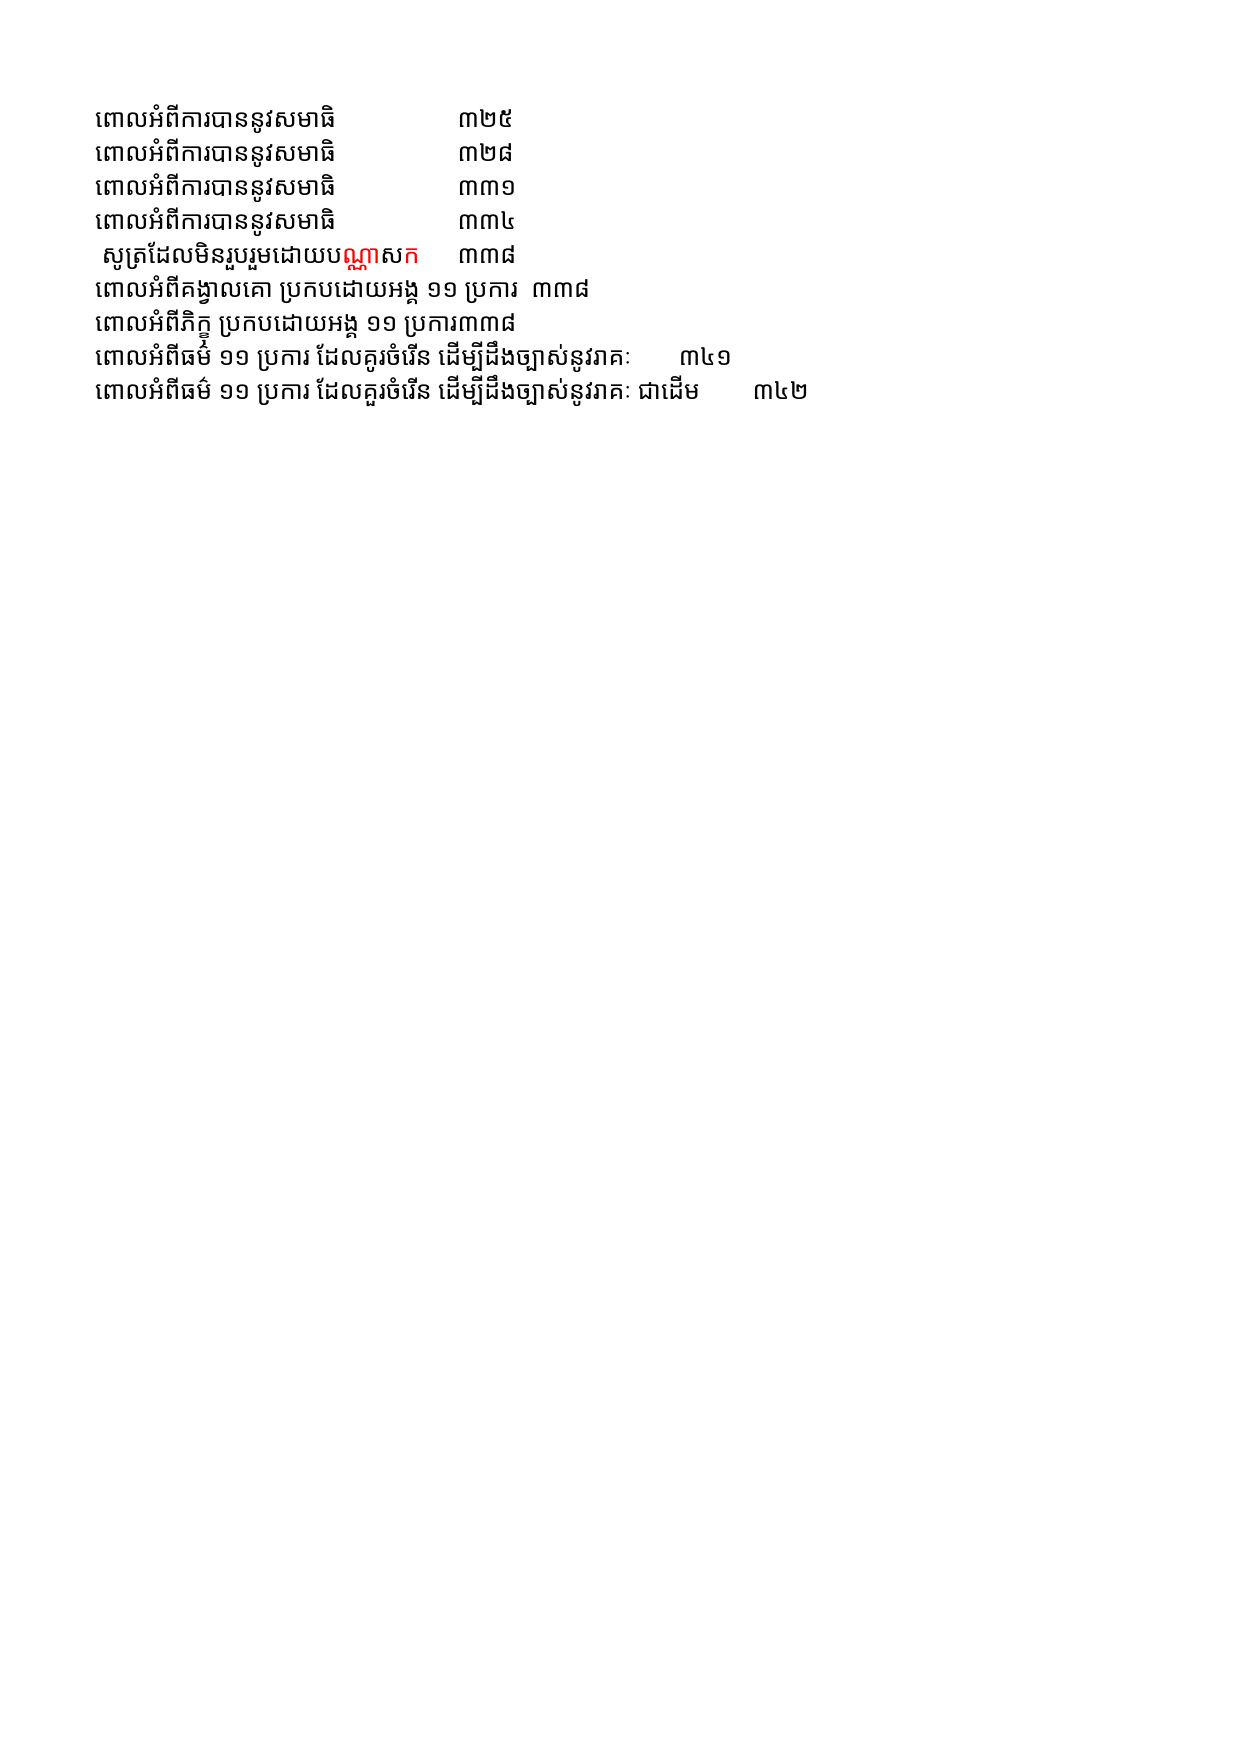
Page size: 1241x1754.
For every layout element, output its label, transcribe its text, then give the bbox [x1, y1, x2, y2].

text ពោលអំពីការបាននូវសមាធិ ៣៣៤ [88, 203, 1152, 237]
text ពោលអំពីគង្វាលគោ ប្រកបដោយអង្គ ១១ ប្រការ ៣៣៨ [88, 271, 1152, 305]
text ពោលអំពីធម៌ ១១ ប្រការ ដែលគូរចំរើន ដើម្បីដឹងច្បាស់នូវរាគៈ ៣៤១ [88, 339, 1152, 373]
text ពោលអំពីភិក្ខុ ប្រកបដោយអង្គ ១១ ប្រការ ៣៣៨ [88, 305, 1152, 339]
text ពោលអំពីការបាននូវសមាធិ ៣២៨ [88, 134, 1152, 168]
text ពោលអំពីការបាននូវសមាធិ ៣២៥ [88, 100, 1152, 134]
text ពោលអំពីការបាននូវសមាធិ ៣៣១ [88, 168, 1152, 203]
text សូត្រដែលមិនរួបរួមដោយបណ្ណាសក ៣៣៨ [88, 237, 1152, 271]
text ពោលអំពីធម៌ ១១ ប្រការ ដែលគួរចំរើន ដើម្បីដឹងច្បាស់នូវរាគៈ ជាដើម ៣៤២ [88, 373, 1152, 407]
